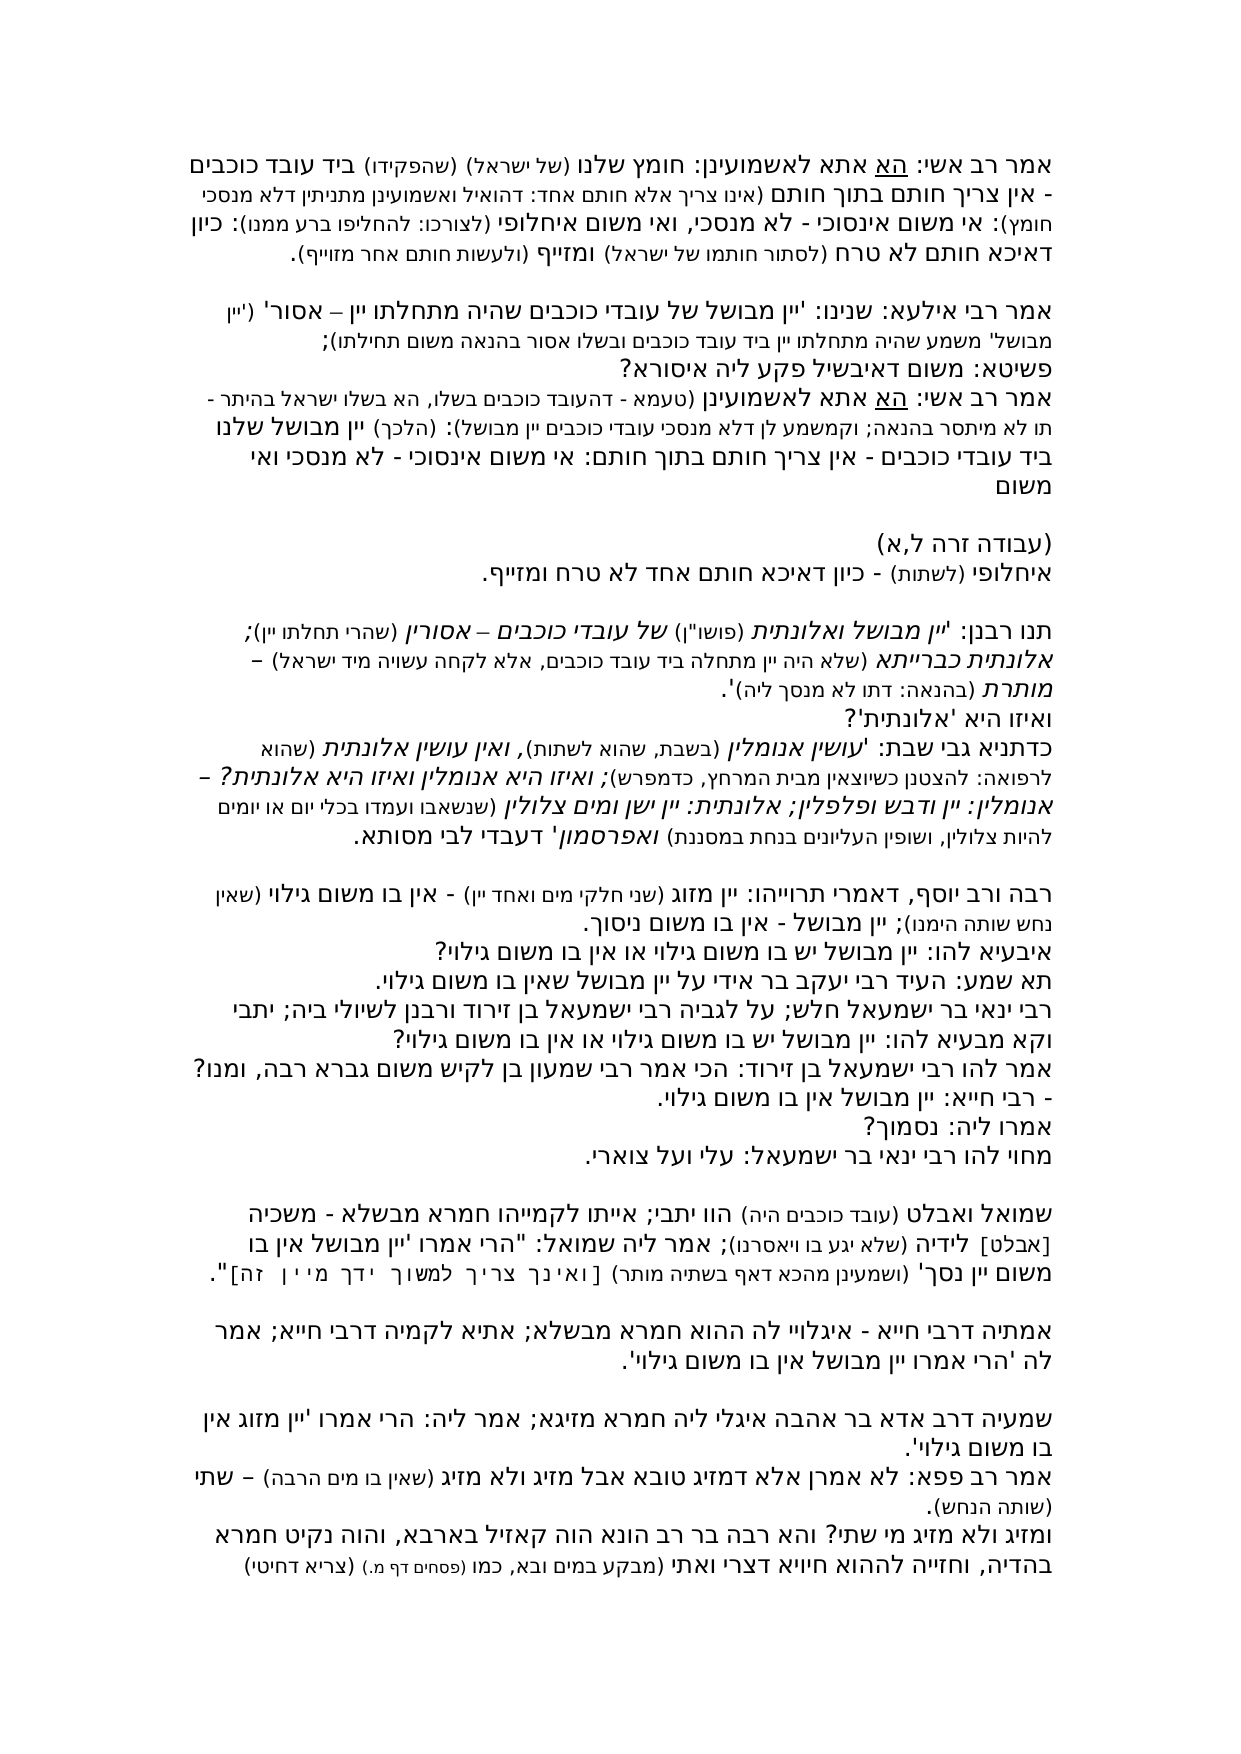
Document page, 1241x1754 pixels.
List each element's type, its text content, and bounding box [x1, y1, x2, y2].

text אמר להו רבי ישמעאל בן זירוד: הכי אמר רבי שמעון בן לקיש משום גברא רבה, ומנו? - רבי חייא: יין מבושל אין בו משום גילוי. [187, 1054, 1053, 1112]
text אמר רב אשי: הא אתא לאשמועינן (טעמא - דהעובד כוכבים בשלו, הא בשלו ישראל בהיתר - תו לא מיתסר בהנאה; וקמשמע לן דלא מנסכי עובדי כוכבים יין מבושל): (הלכך) יין מבושל שלנו ביד עובדי כוכבים - אין צריך חותם בתוך חותם: אי משום אינסוכי - לא מנסכי ואי משום [187, 383, 1053, 500]
text רבי ינאי בר ישמעאל חלש; על לגביה רבי ישמעאל בן זירוד ורבנן לשיולי ביה; יתבי וקא מבעיא להו: יין מבושל יש בו משום גילוי או אין בו משום גילוי? [187, 996, 1053, 1054]
text תא שמע: העיד רבי יעקב בר אידי על יין מבושל שאין בו משום גילוי. [187, 966, 1053, 996]
text כדתניא גבי שבת: 'עושין אנומלין (בשבת, שהוא לשתות), ואין עושין אלונתית (שהוא לרפואה: להצטנן כשיוצאין מבית המרחץ, כדמפרש); ואיזו היא אנומלין ואיזו היא אלונתית? – אנומלין: יין ודבש ופלפלין; אלונתית: יין ישן ומים צלולין (שנשאבו ועמדו בכלי יום או יומים להיות צלולין, ושופין העליונים בנחת במסננת) ואפרסמון' דעבדי לבי מסותא. [187, 733, 1053, 850]
text שמעיה דרב אדא בר אהבה איגלי ליה חמרא מזיגא; אמר ליה: הרי אמרו 'יין מזוג אין בו משום גילוי'. [187, 1404, 1053, 1462]
text פשיטא: משום דאיבשיל פקע ליה איסורא? [187, 354, 1053, 383]
text אמר רב פפא: לא אמרן אלא דמזיג טובא אבל מזיג ולא מזיג (שאין בו מים הרבה) – שתי (שותה הנחש). [187, 1462, 1053, 1521]
text אמר רבי אילעא: שנינו: 'יין מבושל של עובדי כוכבים שהיה מתחלתו יין – אסור' ('יין מבושל' משמע שהיה מתחלתו יין ביד עובד כוכבים ובשלו אסור בהנאה משום תחילתו); [187, 296, 1053, 354]
text ומזיג ולא מזיג מי שתי? והא רבה בר רב הונא הוה קאזיל בארבא, והוה נקיט חמרא בהדיה, וחזייה לההוא חיויא דצרי ואתי (מבקע במים ובא, כמו (פסחים דף מ.) (צריא דחיטי) [187, 1521, 1053, 1579]
text שמואל ואבלט (עובד כוכבים היה) הוו יתבי; אייתו לקמייהו חמרא מבשלא - משכיה [אבלט] לידיה (שלא יגע בו ויאסרנו); אמר ליה שמואל: "הרי אמרו 'יין מבושל אין בו משום יין נסך' (ושמעינן מהכא דאף בשתיה מותר) [ואינך צריך למשוך ידך מיין זה]". [187, 1199, 1053, 1288]
text איחלופי (לשתות) - כיון דאיכא חותם אחד לא טרח ומזייף. [187, 558, 1053, 587]
text תנו רבנן: 'יין מבושל ואלונתית (פושו"ן) של עובדי כוכבים – אסורין (שהרי תחלתו יין); אלונתית כברייתא (שלא היה יין מתחלה ביד עובד כוכבים, אלא לקחה עשויה מיד ישראל) – מותרת (בהנאה: דתו לא מנסך ליה)'. [187, 616, 1053, 704]
text אמר רב אשי: הא אתא לאשמועינן: חומץ שלנו (של ישראל) (שהפקידו) ביד עובד כוכבים - אין צריך חותם בתוך חותם (אינו צריך אלא חותם אחד: דהואיל ואשמועינן מתניתין דלא מנסכי חומץ): אי משום אינסוכי - לא מנסכי, ואי משום איחלופי (לצורכו: להחליפו ברע ממנו): כיון דאיכא חותם לא טרח (לסתור חותמו של ישראל) ומזייף (ולעשות חותם אחר מזוייף). [187, 150, 1053, 267]
text אמרו ליה: נסמוך? [187, 1112, 1053, 1142]
text רבה ורב יוסף, דאמרי תרוייהו: יין מזוג (שני חלקי מים ואחד יין) - אין בו משום גילוי (שאין נחש שותה הימנו); יין מבושל - אין בו משום ניסוך. [187, 879, 1053, 937]
text ואיזו היא 'אלונתית'? [187, 704, 1053, 733]
text (עבודה זרה ל,א) [187, 529, 1053, 558]
text איבעיא להו: יין מבושל יש בו משום גילוי או אין בו משום גילוי? [187, 937, 1053, 966]
text מחוי להו רבי ינאי בר ישמעאל: עלי ועל צוארי. [187, 1142, 1053, 1171]
text אמתיה דרבי חייא - איגלויי לה ההוא חמרא מבשלא; אתיא לקמיה דרבי חייא; אמר לה 'הרי אמרו יין מבושל אין בו משום גילוי'. [187, 1317, 1053, 1375]
